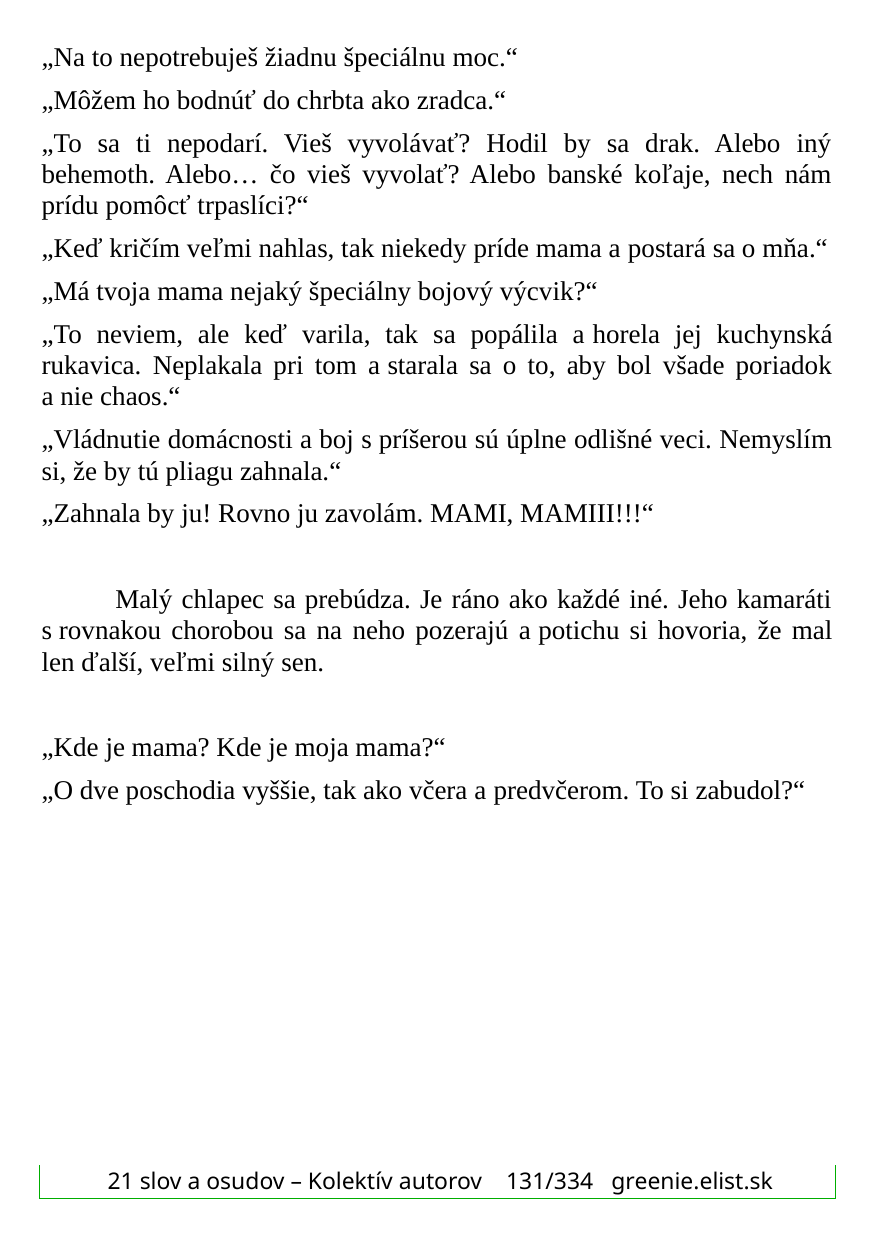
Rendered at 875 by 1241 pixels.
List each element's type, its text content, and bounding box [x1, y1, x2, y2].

text „Vládnutie domácnosti a boj s príšerou sú úplne odlišné veci. Nemyslím si, že by tú pliagu zahnala.“ [41, 423, 833, 486]
text „Na to nepotrebuješ žiadnu špeciálnu moc.“ [41, 41, 833, 72]
text „To neviem, ale keď varila, tak sa popálila a horela jej kuchynská rukavica. Neplakala pri tom a starala sa o to, aby bol všade poriadok a nie chaos.“ [41, 318, 833, 412]
text „Môžem ho bodnúť do chrbta ako zradca.“ [41, 84, 833, 115]
text Malý chlapec sa prebúdza. Je ráno ako každé iné. Jeho kamaráti s rovnakou chorobou sa na neho pozerajú a potichu si hovoria, že mal len ďalší, veľmi silný sen. [41, 583, 833, 677]
text „Zahnala by ju! Rovno ju zavolám. MAMI, MAMIII!!!“ [41, 497, 833, 529]
text „O dve poschodia vyššie, tak ako včera a predvčerom. To si zabudol?“ [41, 774, 833, 806]
text „To sa ti nepodarí. Vieš vyvolávať? Hodil by sa drak. Alebo iný behemoth. Alebo… čo vieš vyvolať? Alebo banské koľaje, nech nám prídu pomôcť trpaslíci?“ [41, 127, 833, 221]
text „Má tvoja mama nejaký špeciálny bojový výcvik?“ [41, 275, 833, 306]
text „Keď kričím veľmi nahlas, tak niekedy príde mama a postará sa o mňa.“ [41, 232, 833, 263]
text „Kde je mama? Kde je moja mama?“ [41, 731, 833, 763]
